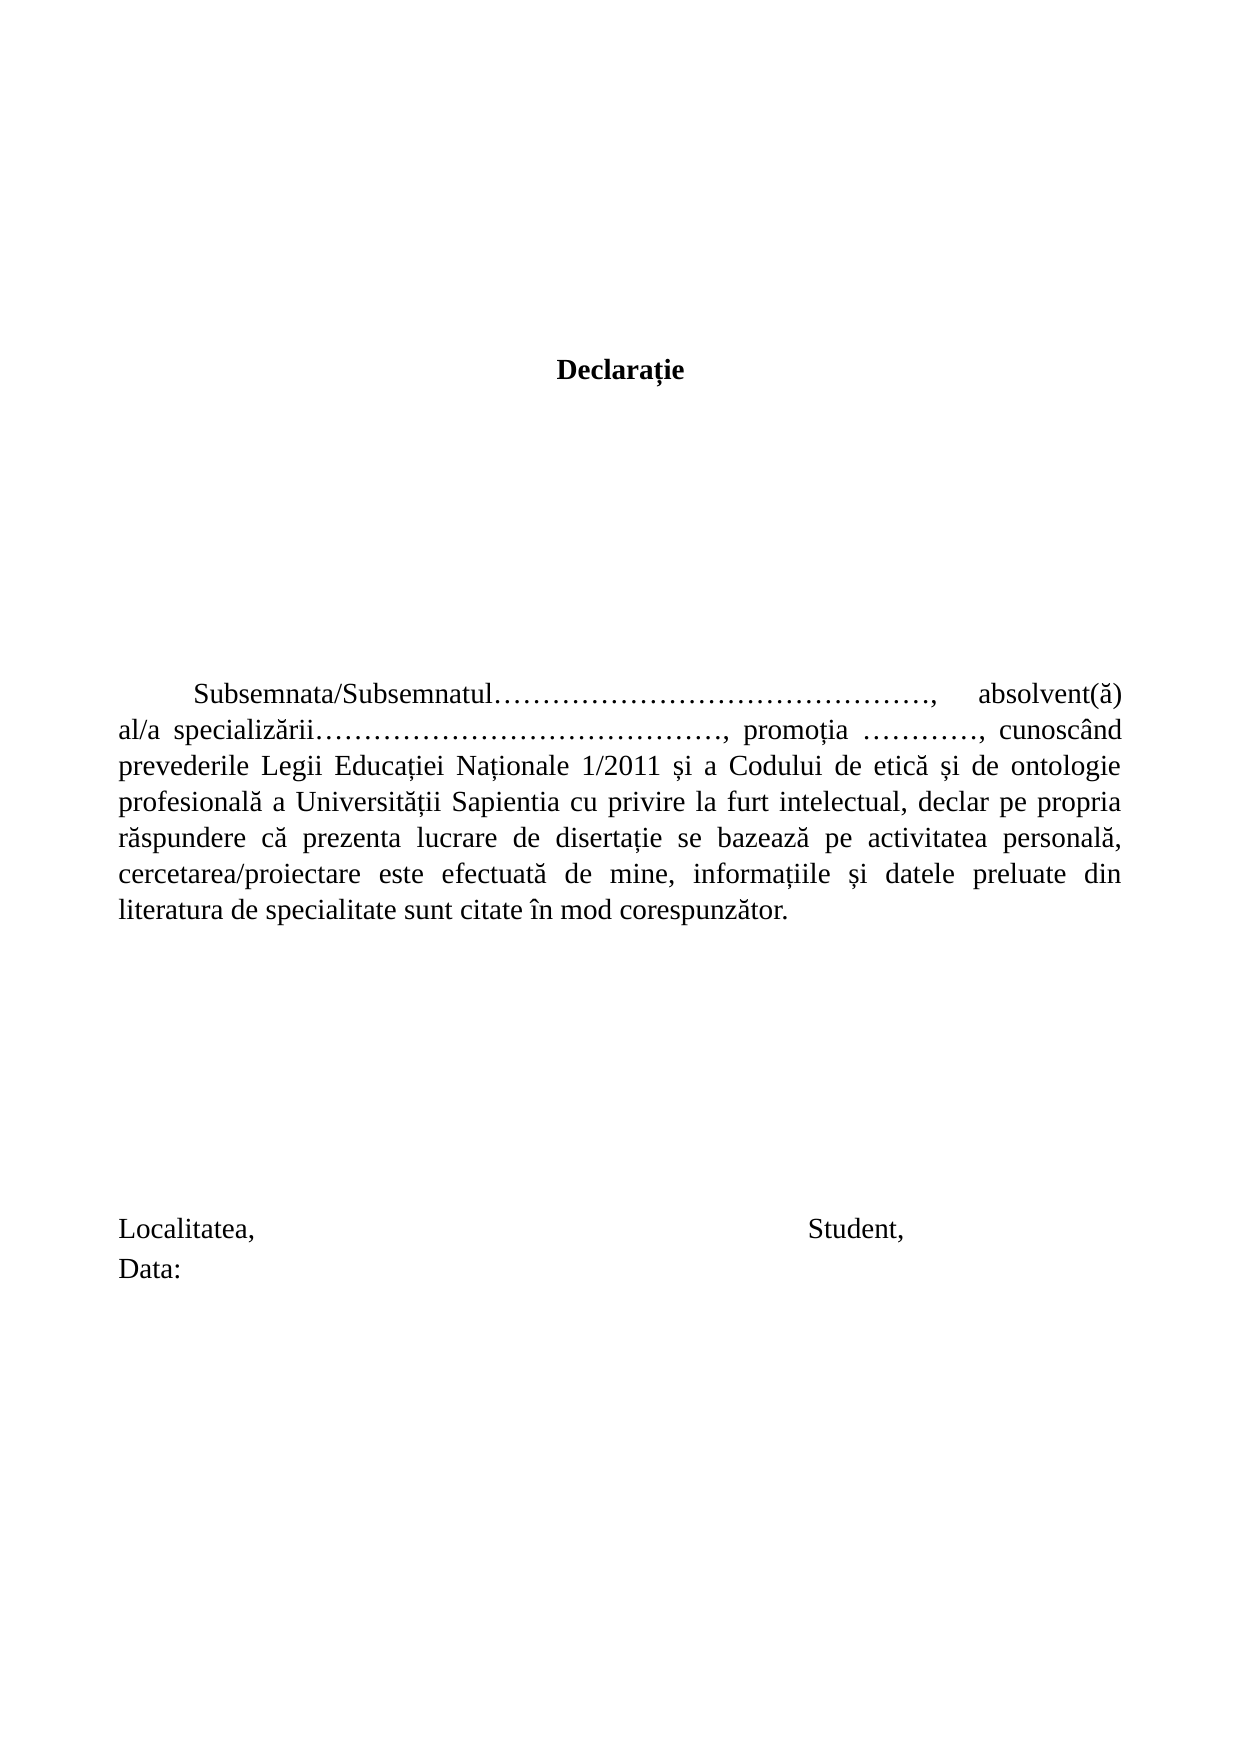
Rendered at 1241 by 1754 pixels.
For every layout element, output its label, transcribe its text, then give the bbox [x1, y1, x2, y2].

text Localitatea, Student, [118, 1211, 1122, 1245]
text Declarație [118, 352, 1122, 385]
text Subsemnata/Subsemnatul………………………………………, absolvent(ă) al/a specializării……………………………………, promoția …………, cunoscând prevederile Legii Educației Naționale 1/2011 și a Codului de etică și de ontologie profesională a Universității Sapientia cu privire la furt intelectual, declar pe propria răspundere că prezenta lucrare de disertație se bazează pe activitatea personală, cercetarea/proiectare este efectuată de mine, informațiile și datele preluate din literatura de specialitate sunt citate în mod corespunzător. [118, 675, 1122, 927]
text Data: [118, 1251, 1122, 1284]
